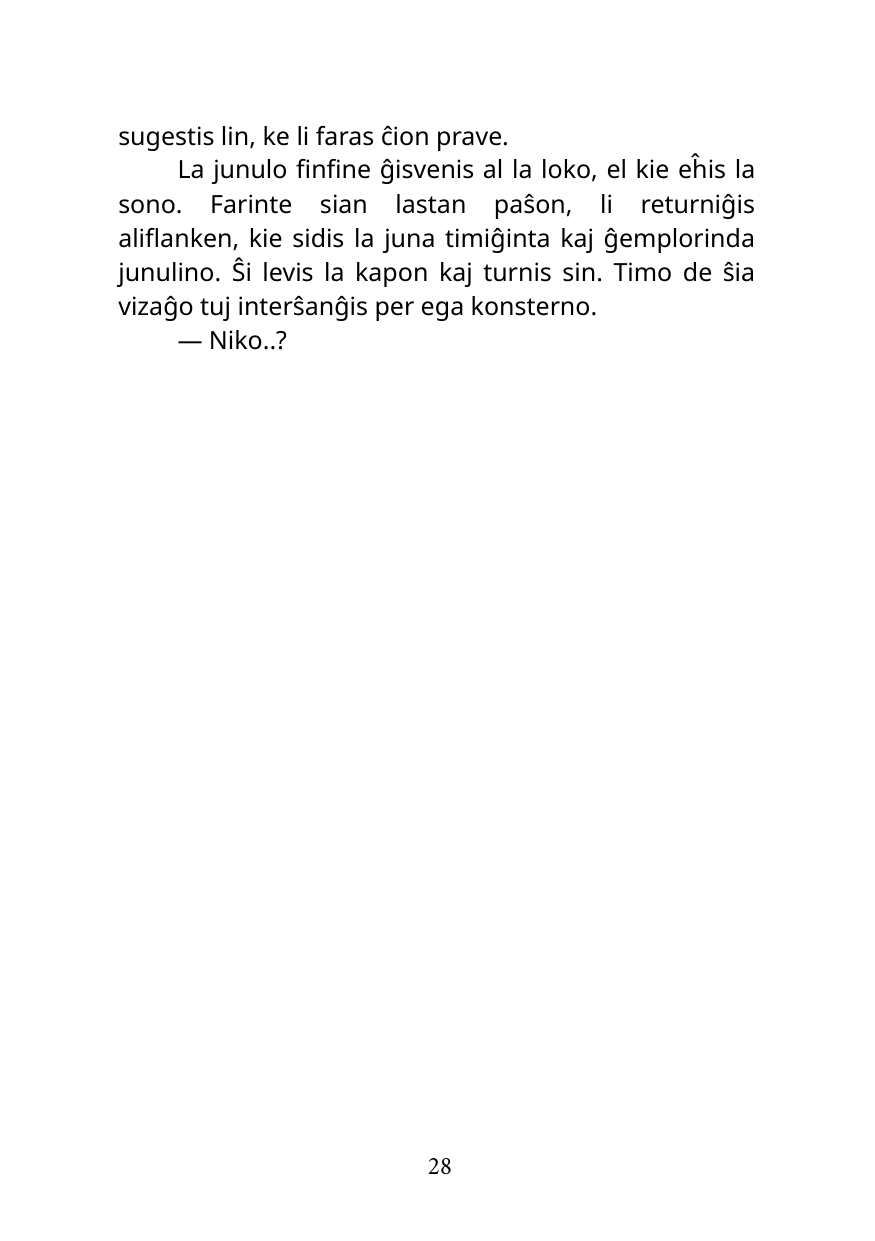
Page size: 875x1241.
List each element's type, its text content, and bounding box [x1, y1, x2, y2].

text sugestis lin, ke li faras ĉion prave. [118, 118, 756, 152]
text La junulo finfine ĝisvenis al la loko, el kie eĥis la sono. Farinte sian lastan paŝon, li returniĝis aliflanken, kie sidis la juna timiĝinta kaj ĝemplorinda junulino. Ŝi levis la kapon kaj turnis sin. Timo de ŝia vizaĝo tuj interŝanĝis per ega konsterno. [118, 152, 756, 322]
text — Niko..? [118, 322, 756, 357]
